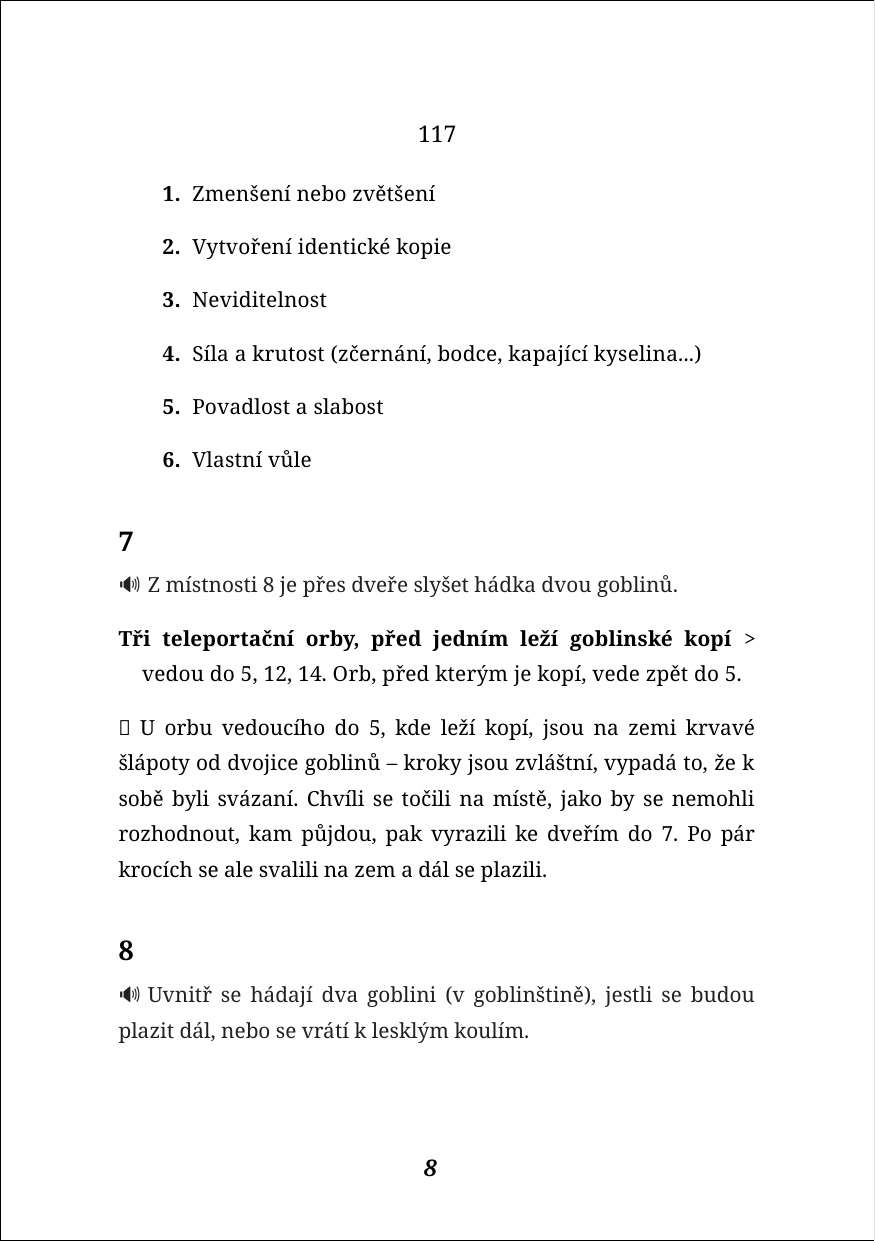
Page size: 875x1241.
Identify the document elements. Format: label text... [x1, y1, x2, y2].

list Neviditelnost [162, 285, 756, 314]
list Zmenšení nebo zvětšení [162, 179, 756, 207]
subtitle 7 [118, 522, 756, 559]
subtitle 8 [118, 932, 756, 968]
list Vlastní vůle [162, 445, 756, 473]
text 🔊 Z místnosti 8 je přes dveře slyšet hádka dvou goblinů. [118, 571, 756, 599]
text Tři teleportační orby, před jedním leží goblinské kopí > vedou do 5, 12, 14. Orb, před kterým je kopí, vede zpět do 5. [118, 624, 756, 688]
list Povadlost a slabost [162, 392, 756, 420]
text 👣 U orbu vedoucího do 5, kde leží kopí, jsou na zemi krvavé šlápoty od dvojice goblinů – kroky jsou zvláštní, vypadá to, že k sobě byli svázaní. Chvíli se točili na místě, jako by se nemohli rozhodnout, kam půjdou, pak vyrazili ke dveřím do 7. Po pár krocích se ale svalili na zem a dál se plazili. [118, 713, 756, 883]
text 🔊 Uvnitř se hádají dva goblini (v goblinštině), jestli se budou plazit dál, nebo se vrátí k lesklým koulím. [118, 980, 756, 1044]
list Síla a krutost (zčernání, bodce, kapající kyselina...) [162, 339, 756, 367]
list Vytvoření identické kopie [162, 232, 756, 261]
